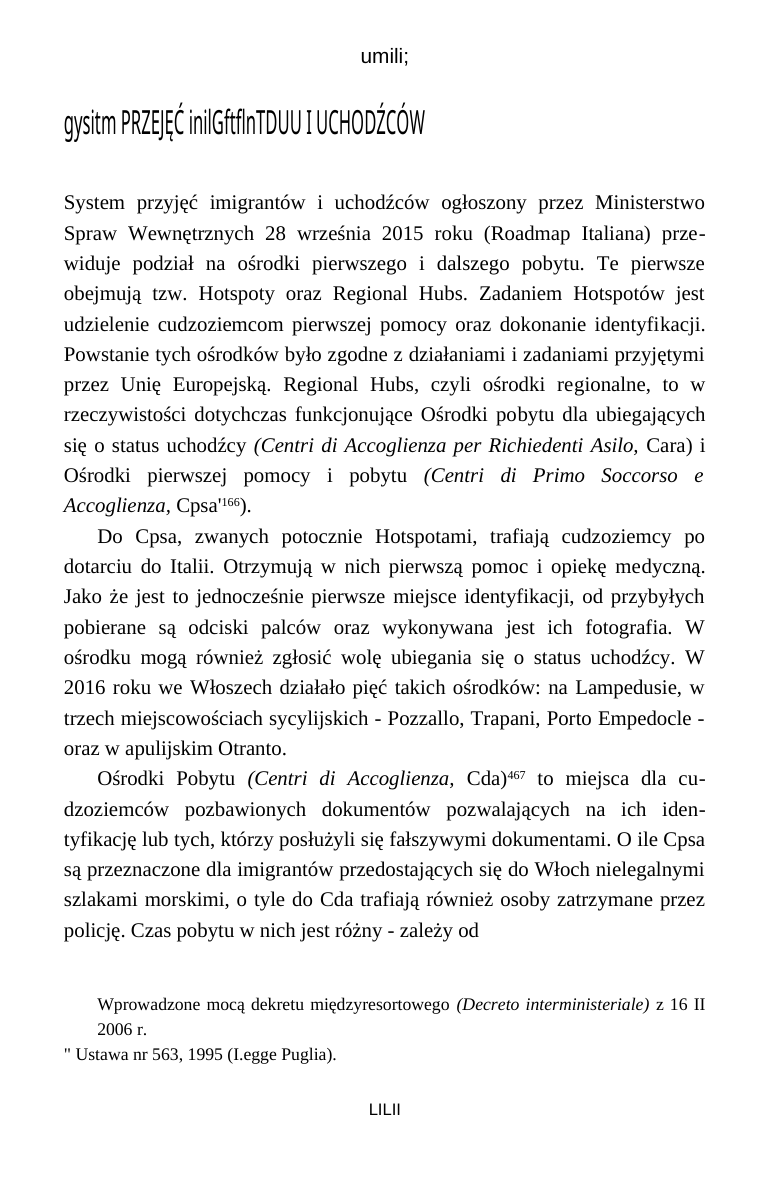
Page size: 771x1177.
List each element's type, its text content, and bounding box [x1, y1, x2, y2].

text Ośrodki Pobytu (Centri di Accoglienza, Cda)467 to miejsca dla cu­dzoziemców pozbawionych dokumentów pozwalających na ich iden­tyfikację lub tych, którzy posłużyli się fałszywymi dokumentami. O ile Cpsa są przeznaczone dla imigrantów przedostających się do Włoch nielegalnymi szlakami morskimi, o tyle do Cda trafiają również osoby zatrzymane przez policję. Czas pobytu w nich jest różny - zależy od [64, 766, 706, 942]
text umili; [64, 44, 706, 68]
text Wprowadzone mocą dekretu międzyresortowego (Decreto interministeriale) z 16 II 2006 r. [97, 994, 706, 1039]
subtitle gysitm PRZEJĘĆ inilGftflnTDUU I UCHODŹCÓW [64, 99, 706, 144]
text Do Cpsa, zwanych potocznie Hotspotami, trafiają cudzoziemcy po dotarciu do Italii. Otrzymują w nich pierwszą pomoc i opiekę me­dyczną. Jako że jest to jednocześnie pierwsze miejsce identyfikacji, od przybyłych pobierane są odciski palców oraz wykonywana jest ich fotografia. W ośrodku mogą również zgłosić wolę ubiegania się o status uchodźcy. W 2016 roku we Włoszech działało pięć takich ośrodków: na Lampedusie, w trzech miejscowościach sycylijskich - Pozzallo, Trapani, Porto Empedocle - oraz w apulijskim Otranto. [64, 524, 706, 760]
text System przyjęć imigrantów i uchodźców ogłoszony przez Ministerstwo Spraw Wewnętrznych 28 września 2015 roku (Roadmap Italiana) prze­widuje podział na ośrodki pierwszego i dalszego pobytu. Te pierwsze obejmują tzw. Hotspoty oraz Regional Hubs. Zadaniem Hotspotów jest udzielenie cudzoziemcom pierwszej pomocy oraz dokonanie identyfi­kacji. Powstanie tych ośrodków było zgodne z działaniami i zadaniami przyjętymi przez Unię Europejską. Regional Hubs, czyli ośrodki re­gionalne, to w rzeczywistości dotychczas funkcjonujące Ośrodki po­bytu dla ubiegających się o status uchodźcy (Centri di Accoglienza per Richiedenti Asilo, Cara) i Ośrodki pierwszej pomocy i pobytu (Centri di Primo Soccorso e Accoglienza, Cpsa'166). [64, 190, 706, 517]
text " Ustawa nr 563, 1995 (I.egge Puglia). [64, 1044, 706, 1064]
text lilii [64, 1096, 706, 1120]
